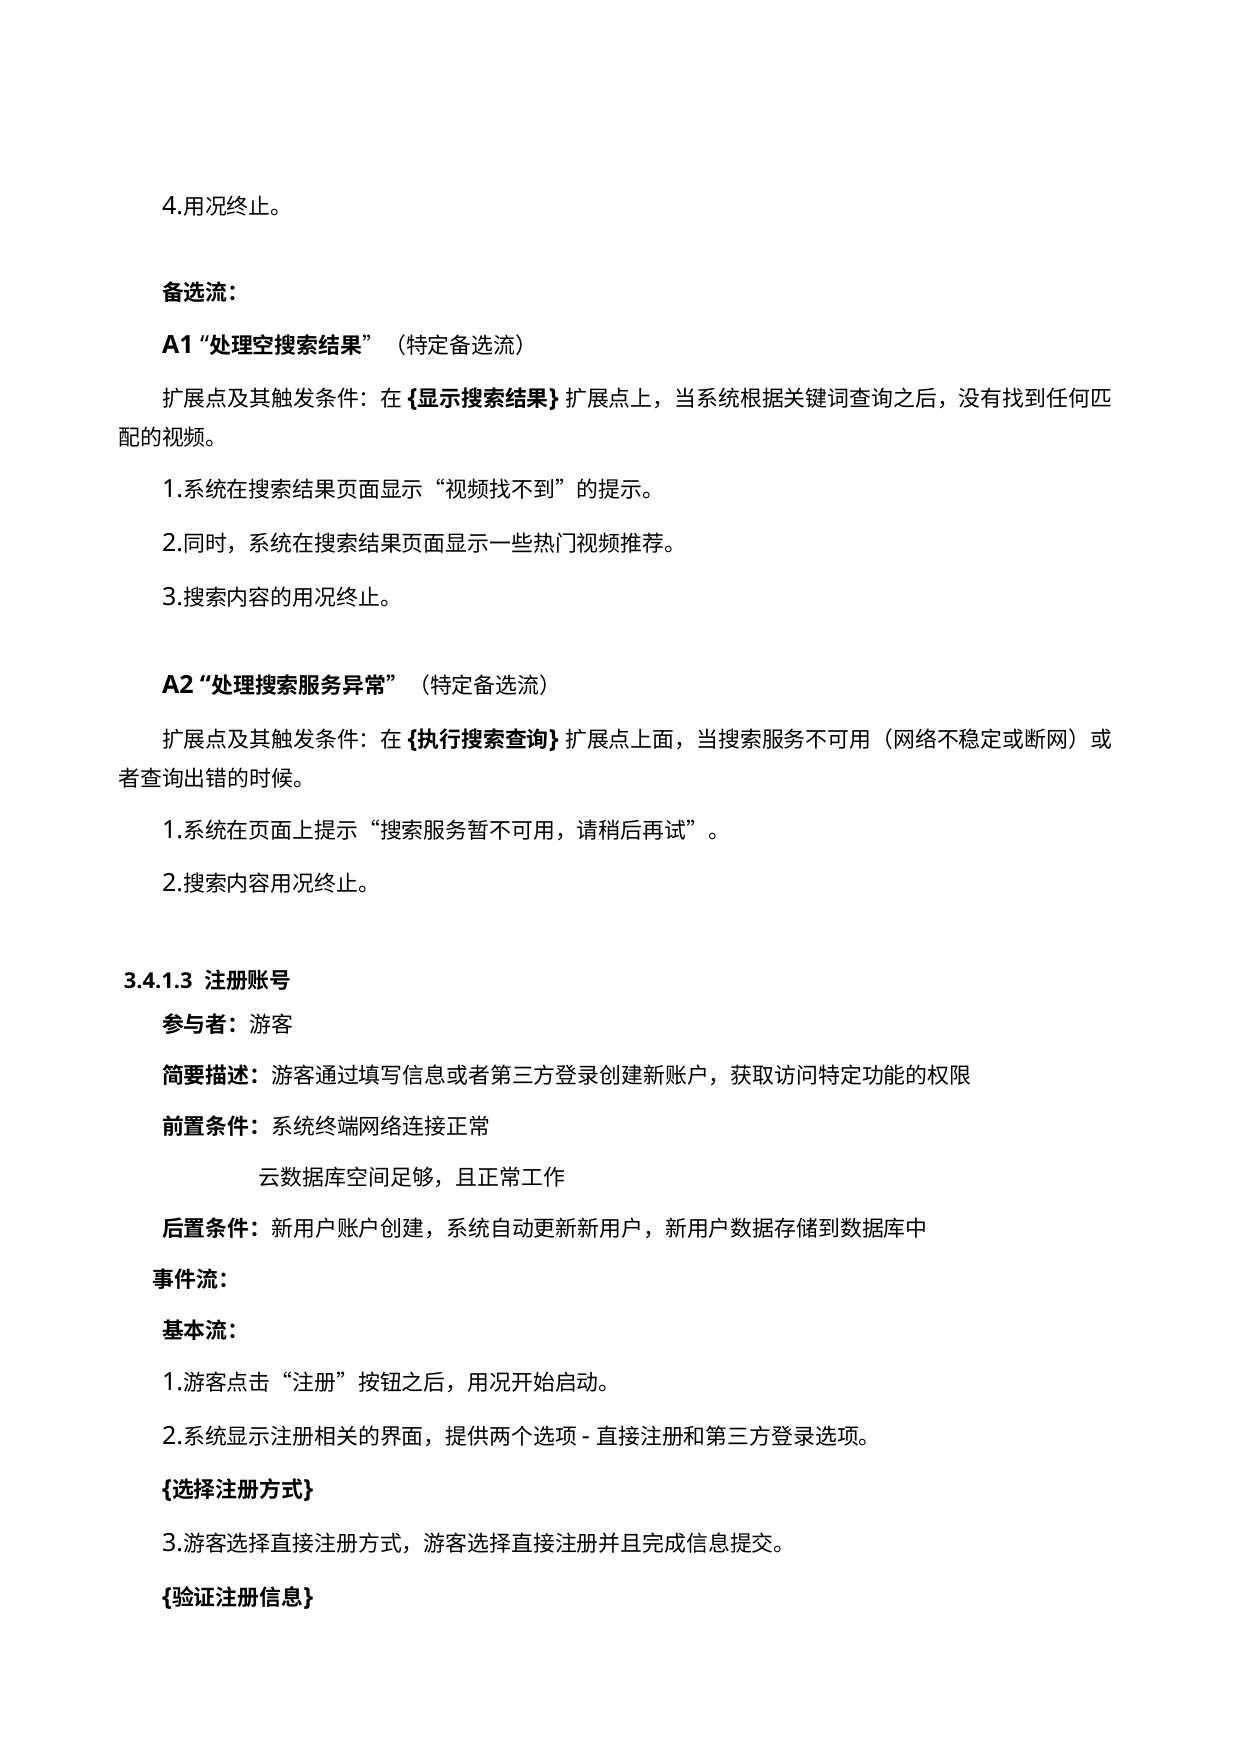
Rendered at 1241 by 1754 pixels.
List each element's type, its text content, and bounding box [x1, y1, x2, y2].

text 备选流： [118, 275, 1122, 307]
text 4.用况终止。 [118, 188, 1122, 222]
subtitle 注册账号 [118, 963, 1122, 994]
text 扩展点及其触发条件：在 {执行搜索查询} 扩展点上面，当搜索服务不可用（网络不稳定或断网）或者查询出错的时候。 [118, 720, 1122, 792]
text 1.游客点击“注册”按钮之后，用况开始启动。 [118, 1363, 1122, 1398]
text 2.搜索内容用况终止。 [118, 865, 1122, 899]
text 3.搜索内容的用况终止。 [118, 579, 1122, 613]
text {验证注册信息} [118, 1578, 1122, 1613]
text 2.同时，系统在搜索结果页面显示一些热门视频推荐。 [118, 525, 1122, 559]
text 1.系统在搜索结果页面显示“视频找不到”的提示。 [118, 471, 1122, 505]
text 前置条件：系统终端网络连接正常 [118, 1109, 1122, 1141]
text 简要描述：游客通过填写信息或者第三方登录创建新账户，获取访问特定功能的权限 [118, 1058, 1122, 1090]
text 3.游客选择直接注册方式，游客选择直接注册并且完成信息提交。 [118, 1525, 1122, 1559]
text 后置条件：新用户账户创建，系统自动更新新用户，新用户数据存储到数据库中 [118, 1211, 1122, 1242]
text {选择注册方式} [118, 1471, 1122, 1505]
text 云数据库空间足够，且正常工作 [118, 1160, 1122, 1192]
text 事件流： [118, 1262, 1122, 1293]
text 1.系统在页面上提示“搜索服务暂不可用，请稍后再试”。 [118, 811, 1122, 845]
text 扩展点及其触发条件：在 {显示搜索结果} 扩展点上，当系统根据关键词查询之后，没有找到任何匹配的视频。 [118, 380, 1122, 452]
text 基本流： [118, 1313, 1122, 1344]
text 参与者：游客 [118, 1007, 1122, 1039]
text 2.系统显示注册相关的界面，提供两个选项 - 直接注册和第三方登录选项。 [118, 1417, 1122, 1451]
text A1 “处理空搜索结果”（特定备选流） [118, 326, 1122, 360]
text A2 “处理搜索服务异常”（特定备选流） [118, 666, 1122, 701]
